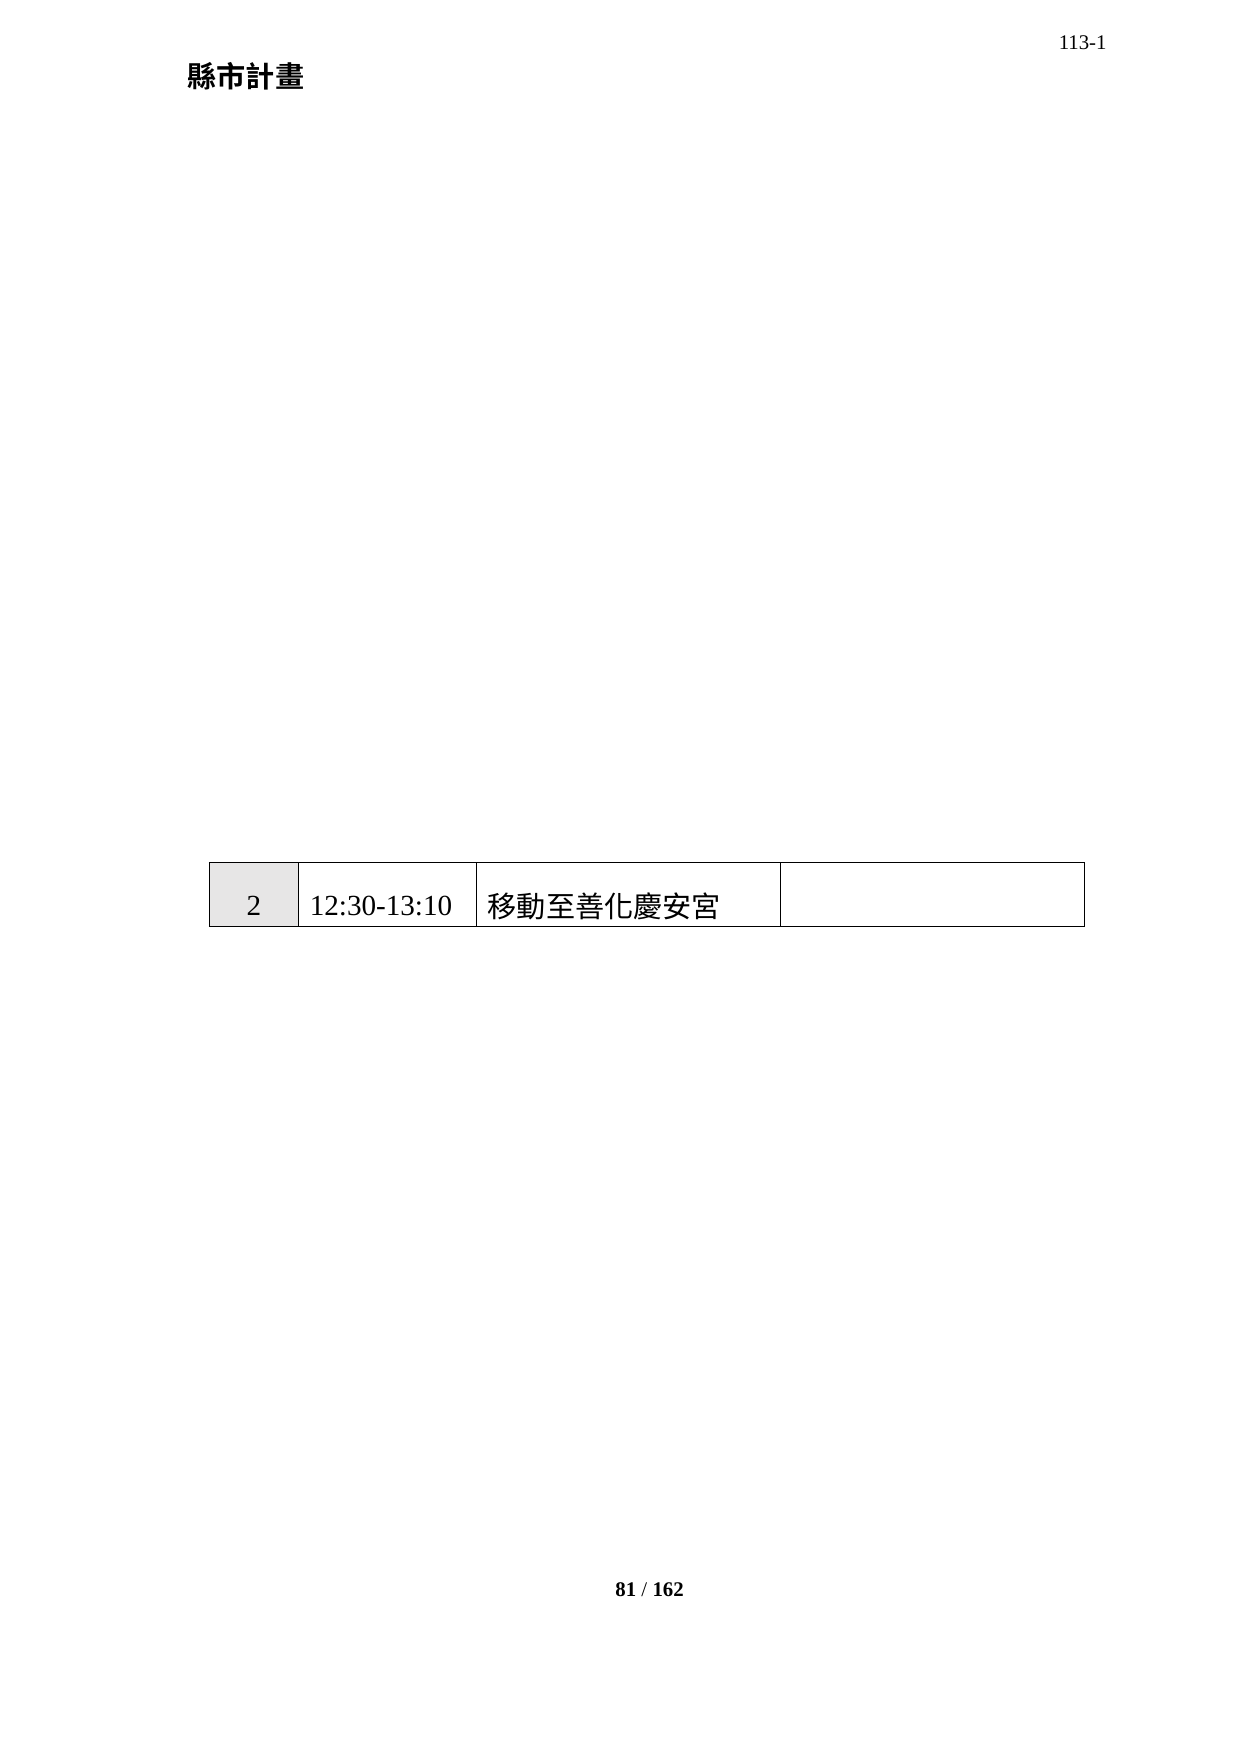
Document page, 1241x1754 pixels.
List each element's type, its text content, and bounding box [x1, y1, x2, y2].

table_cell 2 [210, 863, 298, 926]
table_cell [781, 863, 1084, 926]
table_cell 12:30-13:10 [299, 863, 476, 926]
table_cell 移動至善化慶安宮 [477, 863, 780, 926]
